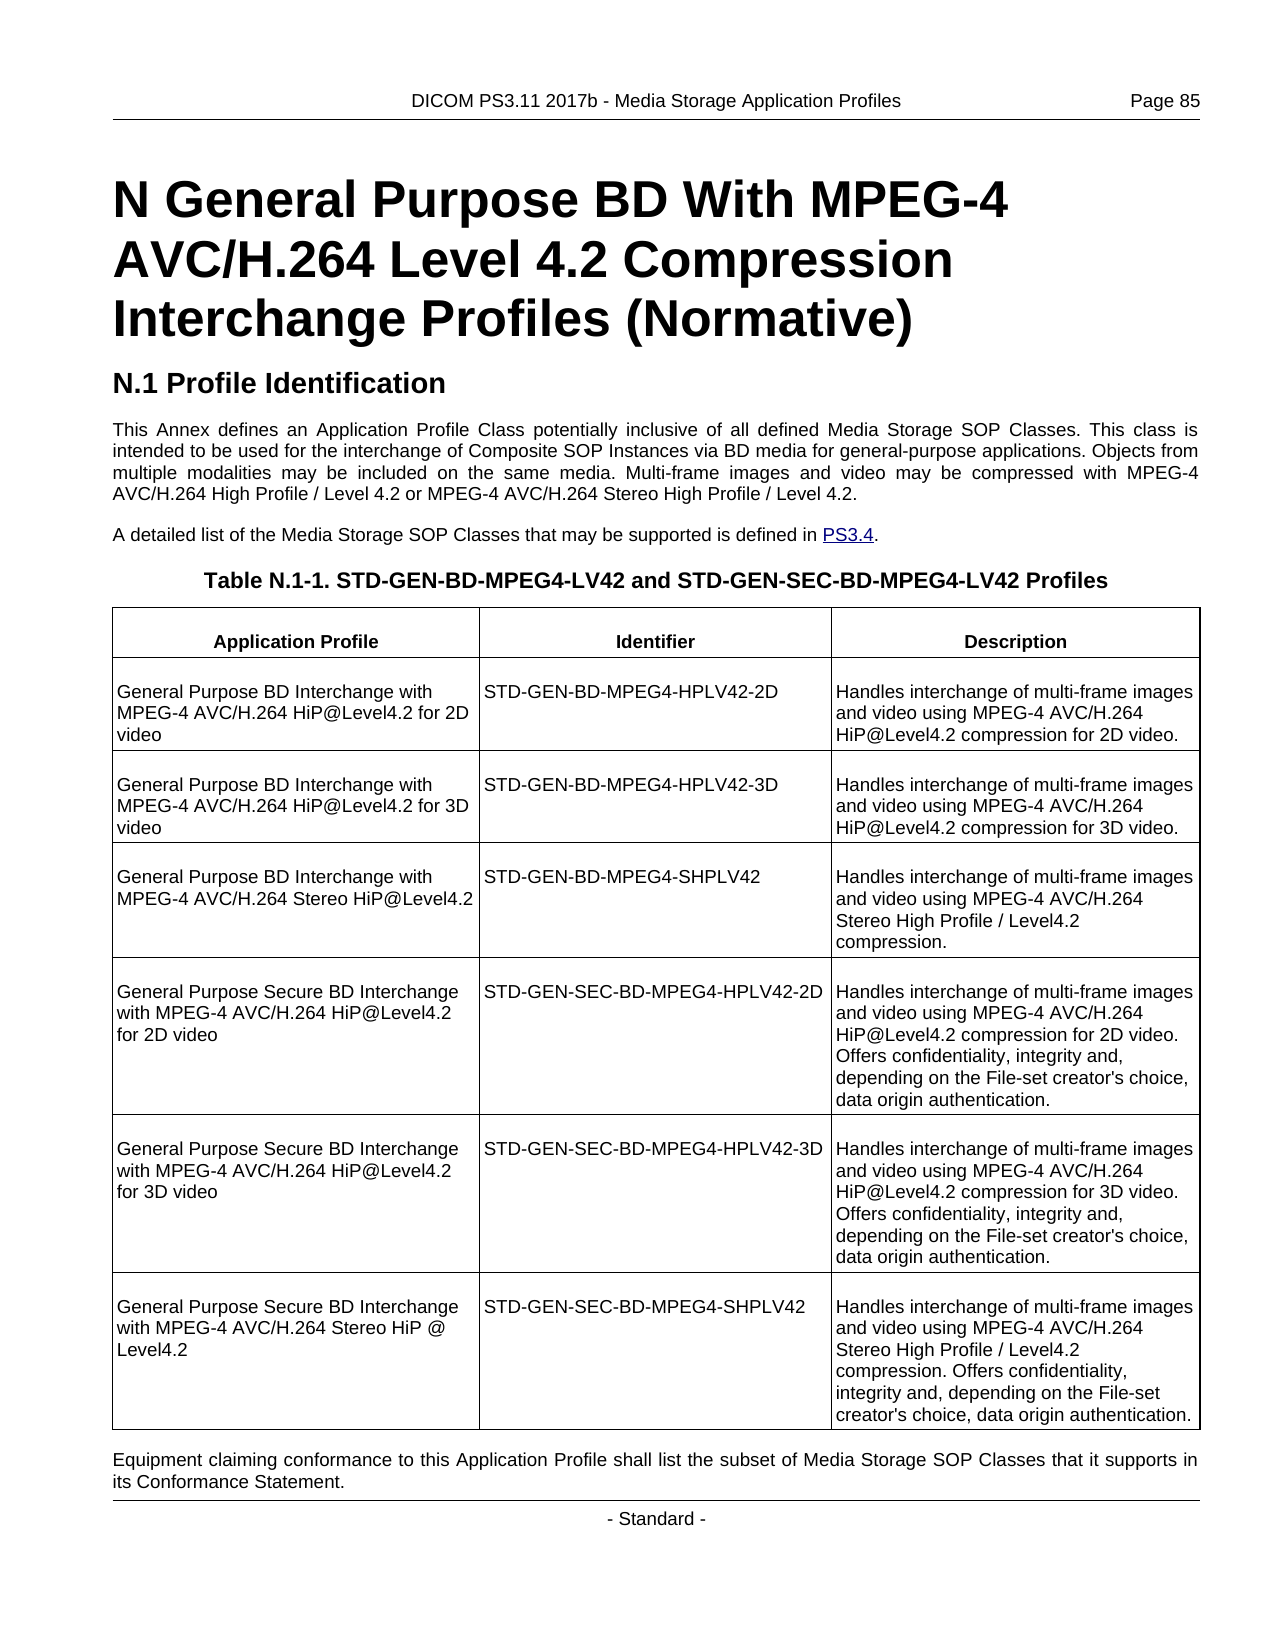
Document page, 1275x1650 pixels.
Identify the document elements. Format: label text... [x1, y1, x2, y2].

table_cell STD-GEN-SEC-BD-MPEG4-HPLV42-3D [480, 1115, 831, 1272]
table_cell General Purpose Secure BD Interchange with MPEG-4 AVC/H.264 Stereo HiP @ Level4.2 [113, 1273, 479, 1429]
table_header Description [832, 608, 1199, 657]
table_cell General Purpose Secure BD Interchange with MPEG-4 AVC/H.264 HiP@Level4.2 for 2D video [113, 958, 479, 1114]
table_cell Handles interchange of multi-frame images and video using MPEG-4 AVC/H.264 Stereo High Profile / Level4.2 compression. Offers confidentiality, integrity and, depending on the File-set creator's choice, data origin authentication. [832, 1273, 1199, 1429]
table_cell STD-GEN-BD-MPEG4-HPLV42-2D [480, 658, 831, 749]
table_cell Handles interchange of multi-frame images and video using MPEG-4 AVC/H.264 HiP@Level4.2 compression for 2D video. Offers confidentiality, integrity and, depending on the File-set creator's choice, data origin authentication. [832, 958, 1199, 1114]
table_cell Handles interchange of multi-frame images and video using MPEG-4 AVC/H.264 HiP@Level4.2 compression for 3D video. Offers confidentiality, integrity and, depending on the File-set creator's choice, data origin authentication. [832, 1115, 1199, 1272]
text A detailed list of the Media Storage SOP Classes that may be supported is defined in PS3.4. [112, 523, 1200, 545]
table_cell General Purpose BD Interchange with MPEG-4 AVC/H.264 HiP@Level4.2 for 3D video [113, 751, 479, 842]
table_cell Handles interchange of multi-frame images and video using MPEG-4 AVC/H.264 HiP@Level4.2 compression for 2D video. [832, 658, 1199, 749]
table_cell STD-GEN-BD-MPEG4-SHPLV42 [480, 843, 831, 957]
table_header Application Profile [113, 608, 479, 657]
table_cell General Purpose BD Interchange with MPEG-4 AVC/H.264 HiP@Level4.2 for 2D video [113, 658, 479, 749]
table_cell General Purpose Secure BD Interchange with MPEG-4 AVC/H.264 HiP@Level4.2 for 3D video [113, 1115, 479, 1272]
table_cell STD-GEN-BD-MPEG4-HPLV42-3D [480, 751, 831, 842]
text This Annex defines an Application Profile Class potentially inclusive of all defined Media Storage SOP Classes. This class is intended to be used for the interchange of Composite SOP Instances via BD media for general-purpose applications. Objects from multiple modalities may be included on the same media. Multi-frame images and video may be compressed with MPEG-4 AVC/H.264 High Profile / Level 4.2 or MPEG-4 AVC/H.264 Stereo High Profile / Level 4.2. [112, 418, 1200, 505]
table_cell Handles interchange of multi-frame images and video using MPEG-4 AVC/H.264 HiP@Level4.2 compression for 3D video. [832, 751, 1199, 842]
text N.1 Profile Identification [112, 366, 1200, 400]
table_cell STD-GEN-SEC-BD-MPEG4-HPLV42-2D [480, 958, 831, 1114]
text N General Purpose BD With MPEG-4 AVC/H.264 Level 4.2 Compression Interchange Profiles (Normative) [112, 169, 1200, 347]
table_cell General Purpose BD Interchange with MPEG-4 AVC/H.264 Stereo HiP@Level4.2 [113, 843, 479, 957]
text Table N.1-1. STD-GEN-BD-MPEG4-LV42 and STD-GEN-SEC-BD-MPEG4-LV42 Profiles [112, 568, 1200, 593]
text Equipment claiming conformance to this Application Profile shall list the subset of Media Storage SOP Classes that it supports in its Conformance Statement. [112, 1449, 1200, 1492]
table_cell STD-GEN-SEC-BD-MPEG4-SHPLV42 [480, 1273, 831, 1429]
table_header Identifier [480, 608, 831, 657]
table_cell Handles interchange of multi-frame images and video using MPEG-4 AVC/H.264 Stereo High Profile / Level4.2 compression. [832, 843, 1199, 957]
